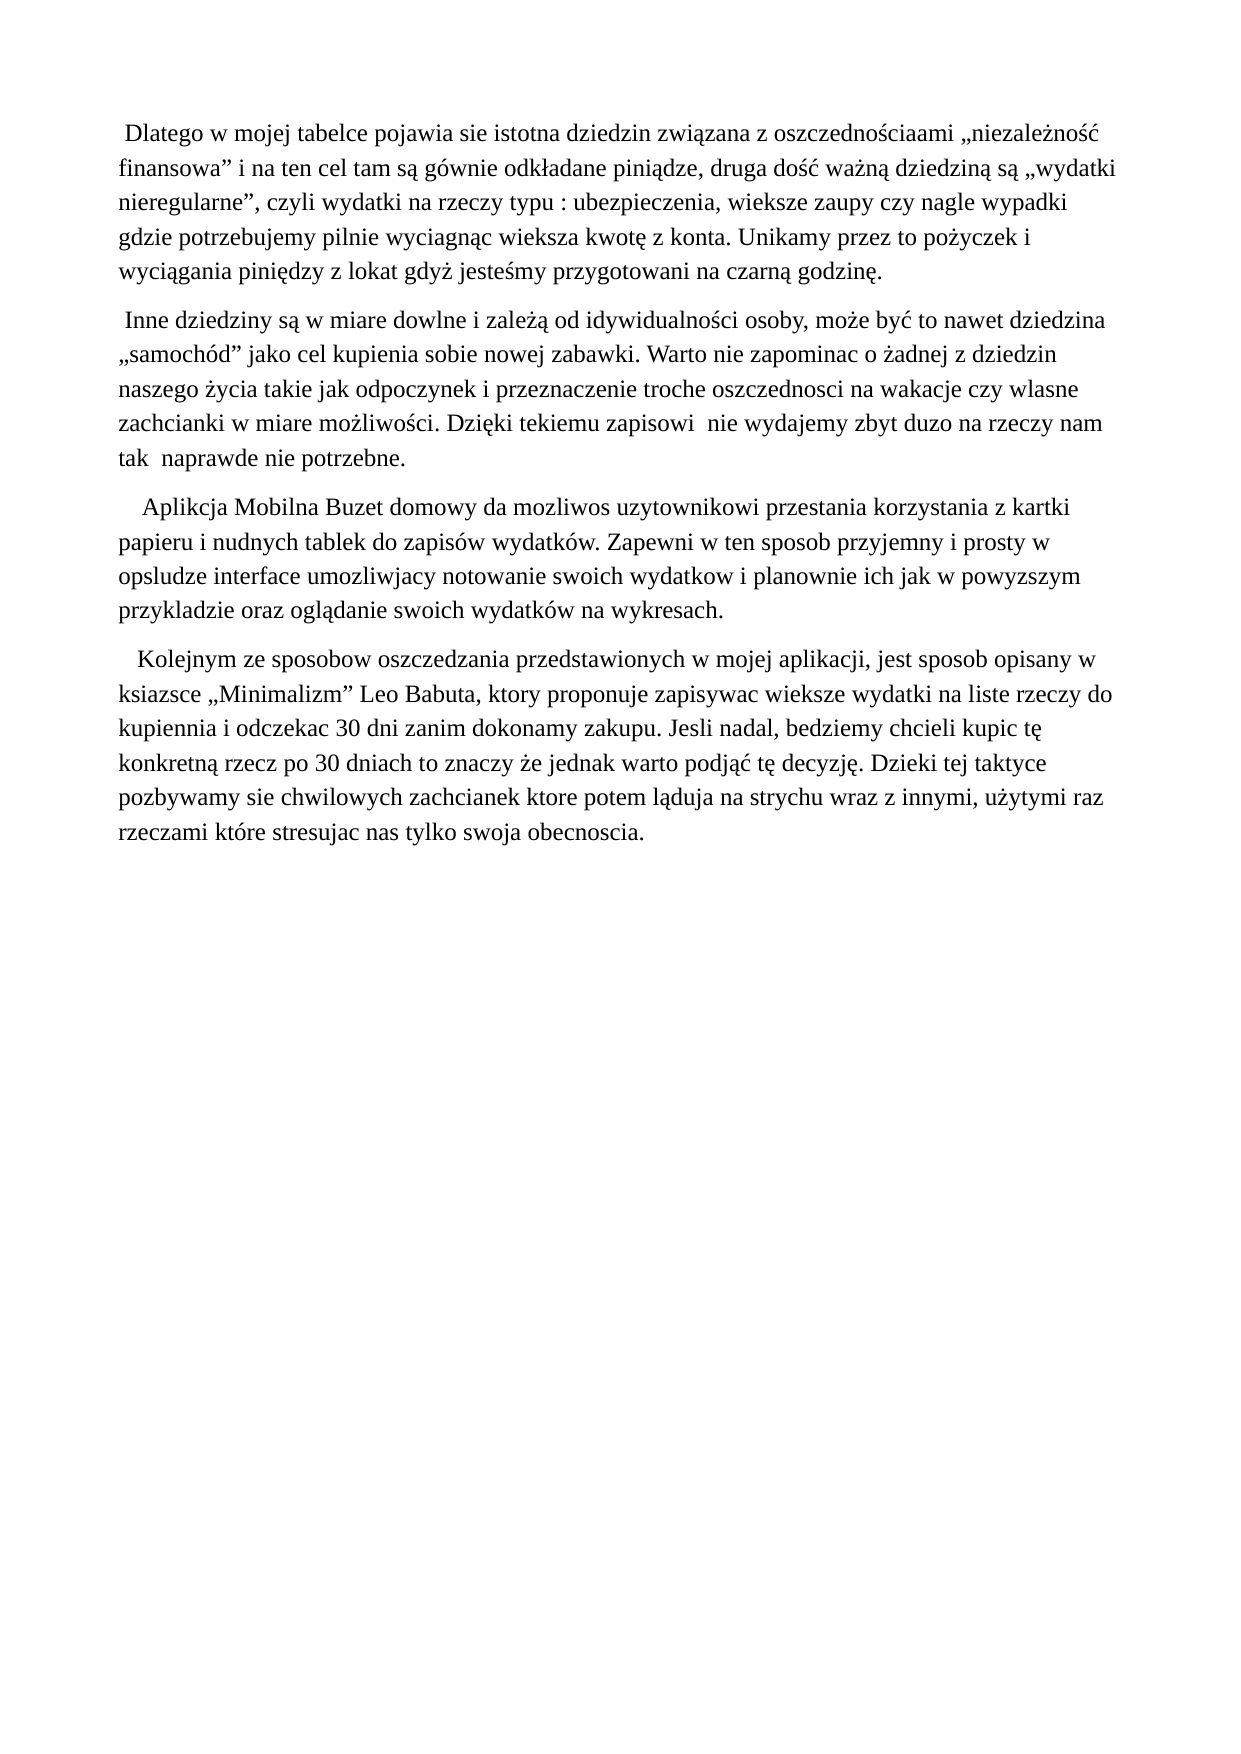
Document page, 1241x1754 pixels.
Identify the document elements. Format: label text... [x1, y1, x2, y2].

text Dlatego w mojej tabelce pojawia sie istotna dziedzin związana z oszczednościaami „niezależność finansowa” i na ten cel tam są gównie odkładane piniądze, druga dość ważną dziedziną są „wydatki nieregularne”, czyli wydatki na rzeczy typu : ubezpieczenia, wieksze zaupy czy nagle wypadki gdzie potrzebujemy pilnie wyciagnąc wieksza kwotę z konta. Unikamy przez to pożyczek i wyciągania piniędzy z lokat gdyż jesteśmy przygotowani na czarną godzinę. [118, 118, 1122, 285]
text Inne dziedziny są w miare dowlne i zależą od idywidualności osoby, może być to nawet dziedzina „samochód” jako cel kupienia sobie nowej zabawki. Warto nie zapominac o żadnej z dziedzin naszego życia takie jak odpoczynek i przeznaczenie troche oszczednosci na wakacje czy wlasne zachcianki w miare możliwości. Dzięki tekiemu zapisowi nie wydajemy zbyt duzo na rzeczy nam tak naprawde nie potrzebne. [118, 305, 1122, 472]
text Kolejnym ze sposobow oszczedzania przedstawionych w mojej aplikacji, jest sposob opisany w ksiazsce „Minimalizm” Leo Babuta, ktory proponuje zapisywac wieksze wydatki na liste rzeczy do kupiennia i odczekac 30 dni zanim dokonamy zakupu. Jesli nadal, bedziemy chcieli kupic tę konkretną rzecz po 30 dniach to znaczy że jednak warto podjąć tę decyzję. Dzieki tej taktyce pozbywamy sie chwilowych zachcianek ktore potem ląduja na strychu wraz z innymi, użytymi raz rzeczami które stresujac nas tylko swoja obecnoscia. [118, 644, 1122, 846]
text Aplikcja Mobilna Buzet domowy da mozliwos uzytownikowi przestania korzystania z kartki papieru i nudnych tablek do zapisów wydatków. Zapewni w ten sposob przyjemny i prosty w opsludze interface umozliwjacy notowanie swoich wydatkow i planownie ich jak w powyzszym przykladzie oraz oglądanie swoich wydatków na wykresach. [118, 492, 1122, 624]
